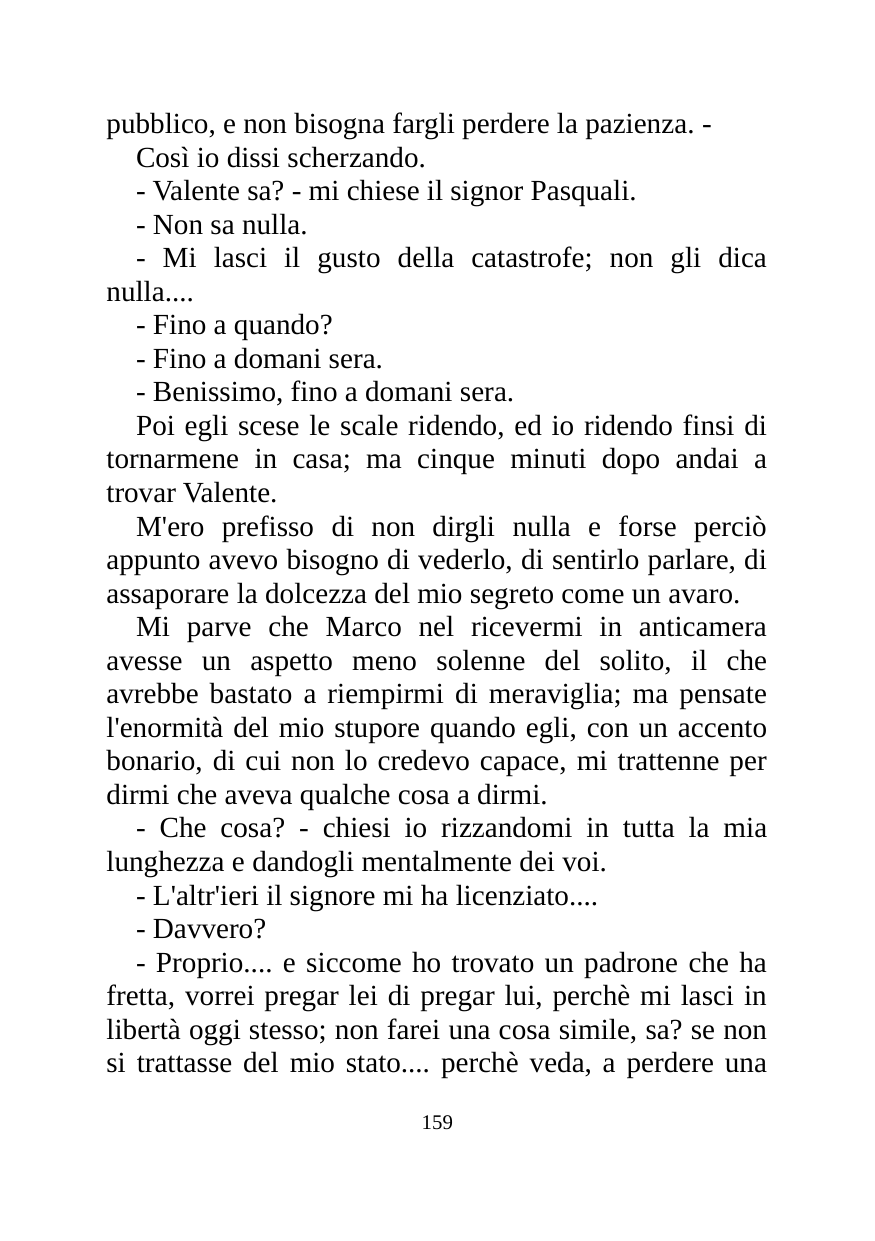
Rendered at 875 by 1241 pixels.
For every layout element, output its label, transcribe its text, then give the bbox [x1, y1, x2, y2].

text - Davvero? [106, 911, 768, 945]
text - Benissimo, fino a domani sera. [106, 374, 768, 408]
text - Valente sa? - mi chiese il signor Pasquali. [106, 173, 768, 207]
text Mi parve che Marco nel ricevermi in anticamera avesse un aspetto meno solenne del solito, il che avrebbe bastato a riempirmi di meraviglia; ma pensate l'enormità del mio stupore quando egli, con un accento bonario, di cui non lo credevo capace, mi trattenne per dirmi che aveva qualche cosa a dirmi. [106, 609, 768, 811]
text pubblico, e non bisogna fargli perdere la pazienza. - [106, 106, 768, 140]
text Così io dissi scherzando. [106, 140, 768, 173]
text - Fino a quando? [106, 307, 768, 341]
text - Che cosa? - chiesi io rizzandomi in tutta la mia lunghezza e dandogli mentalmente dei voi. [106, 811, 768, 878]
text Poi egli scese le scale ridendo, ed io ridendo finsi di tornarmene in casa; ma cinque minuti dopo andai a trovar Valente. [106, 408, 768, 509]
text M'ero prefisso di non dirgli nulla e forse perciò appunto avevo bisogno di vederlo, di sentirlo parlare, di assaporare la dolcezza del mio segreto come un avaro. [106, 509, 768, 609]
text - Non sa nulla. [106, 207, 768, 240]
text - Fino a domani sera. [106, 341, 768, 374]
text - Mi lasci il gusto della catastrofe; non gli dica nulla.... [106, 240, 768, 307]
text - L'altr'ieri il signore mi ha licenziato.... [106, 878, 768, 911]
text - Proprio.... e siccome ho trovato un padrone che ha fretta, vorrei pregar lei di pregar lui, perchè mi lasci in libertà oggi stesso; non farei una cosa simile, sa? se non si trattasse del mio stato.... perchè veda, a perdere una [106, 945, 768, 1079]
